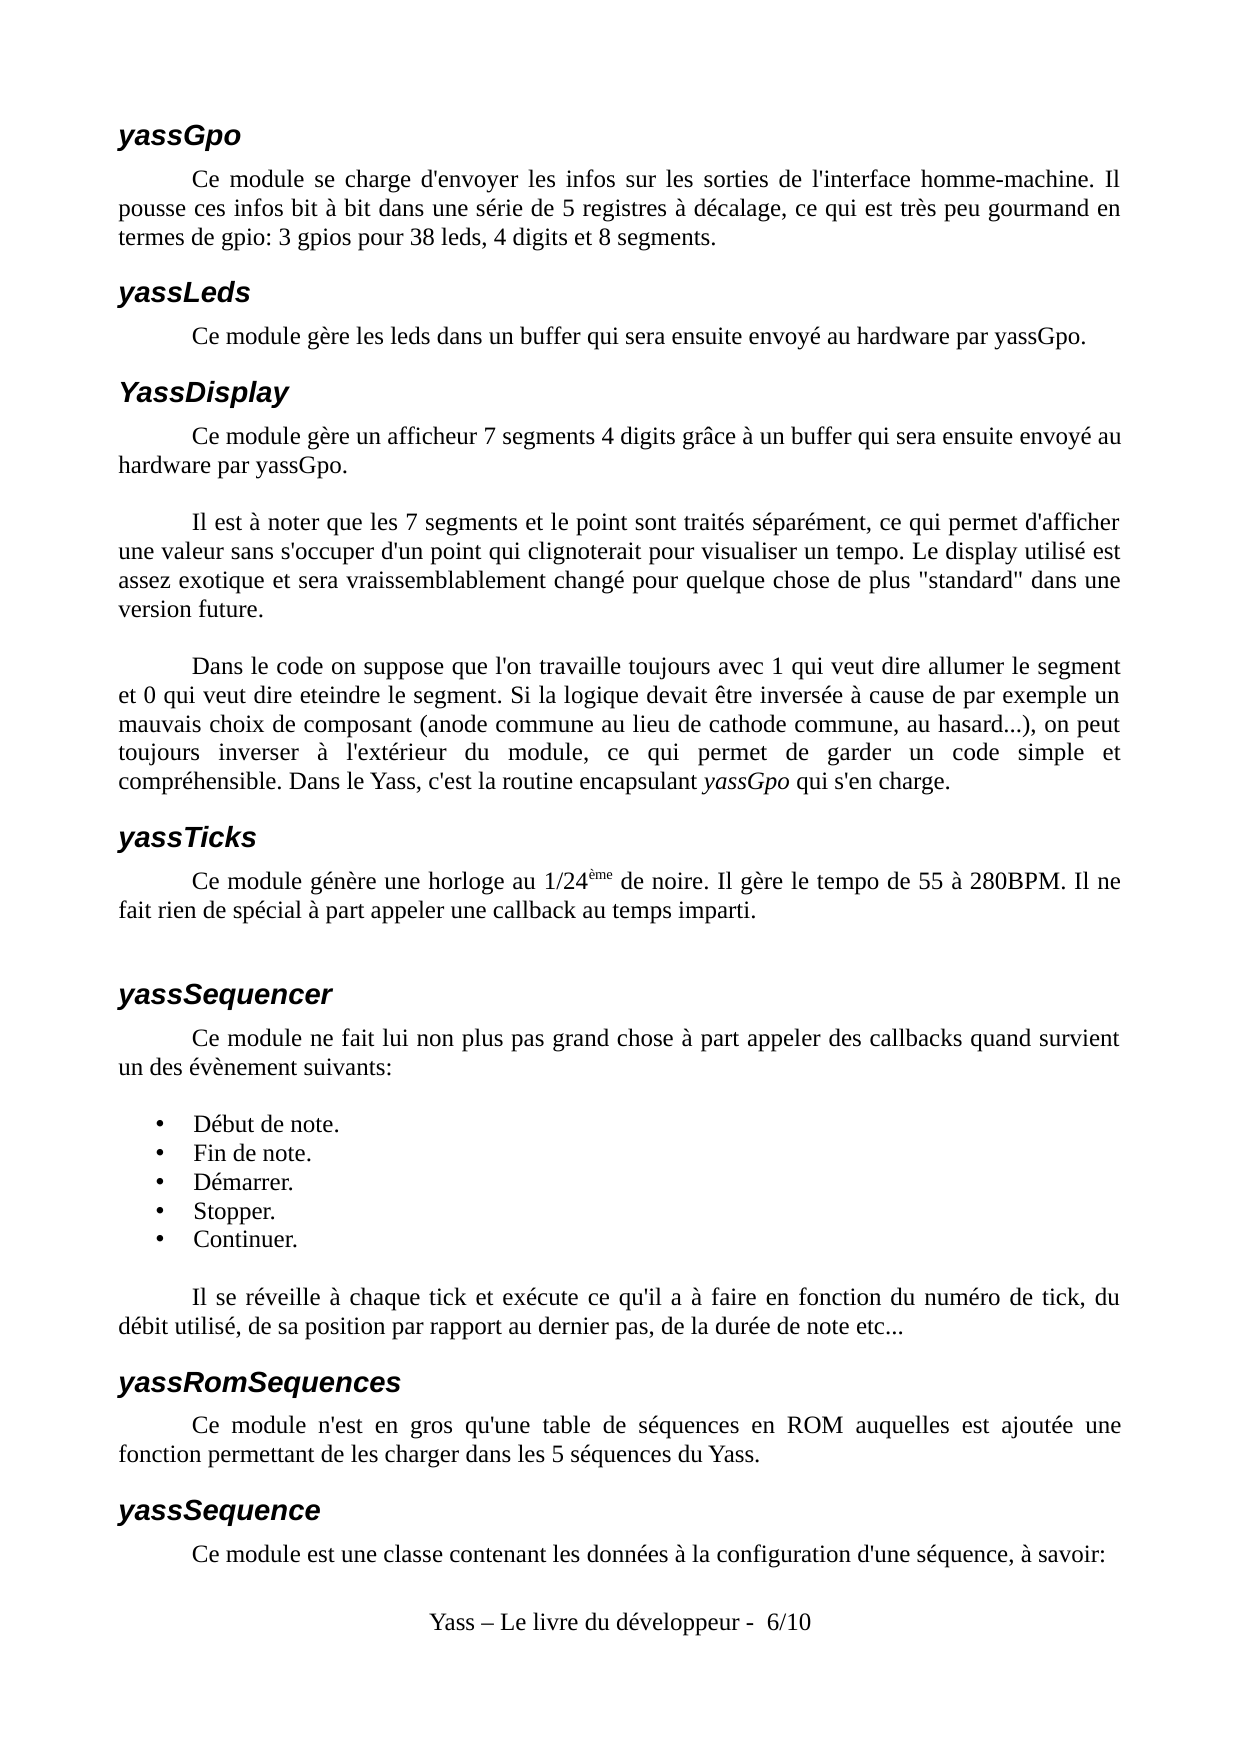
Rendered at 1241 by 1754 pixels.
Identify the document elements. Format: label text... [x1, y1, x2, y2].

text Ce module se charge d'envoyer les infos sur les sorties de l'interface homme-machine. Il pousse ces infos bit à bit dans une série de 5 registres à décalage, ce qui est très peu gourmand en termes de gpio: 3 gpios pour 38 leds, 4 digits et 8 segments. [118, 164, 1122, 250]
text Ce module n'est en gros qu'une table de séquences en ROM auquelles est ajoutée une fonction permettant de les charger dans les 5 séquences du Yass. [118, 1411, 1122, 1468]
subtitle yassSequence [118, 1493, 1122, 1527]
list Début de note. [156, 1109, 1122, 1138]
subtitle YassDisplay [118, 375, 1122, 409]
text Ce module ne fait lui non plus pas grand chose à part appeler des callbacks quand survient un des évènement suivants: [118, 1023, 1122, 1081]
text Ce module génère une horloge au 1/24ème de noire. Il gère le tempo de 55 à 280BPM. Il ne fait rien de spécial à part appeler une callback au temps imparti. [118, 866, 1122, 923]
text Ce module est une classe contenant les données à la configuration d'une séquence, à savoir: [118, 1539, 1122, 1568]
subtitle yassSequencer [118, 977, 1122, 1011]
text Ce module gère un afficheur 7 segments 4 digits grâce à un buffer qui sera ensuite envoyé au hardware par yassGpo. [118, 421, 1122, 479]
text Dans le code on suppose que l'on travaille toujours avec 1 qui veut dire allumer le segment et 0 qui veut dire eteindre le segment. Si la logique devait être inversée à cause de par exemple un mauvais choix de composant (anode commune au lieu de cathode commune, au hasard...), on peut toujours inverser à l'extérieur du module, ce qui permet de garder un code simple et compréhensible. Dans le Yass, c'est la routine encapsulant yassGpo qui s'en charge. [118, 651, 1122, 795]
list Démarrer. [156, 1167, 1122, 1196]
subtitle yassGpo [118, 118, 1122, 152]
subtitle yassLeds [118, 275, 1122, 309]
list Stopper. [156, 1196, 1122, 1224]
text Il se réveille à chaque tick et exécute ce qu'il a à faire en fonction du numéro de tick, du débit utilisé, de sa position par rapport au dernier pas, de la durée de note etc... [118, 1282, 1122, 1339]
list Continuer. [156, 1224, 1122, 1253]
text Ce module gère les leds dans un buffer qui sera ensuite envoyé au hardware par yassGpo. [118, 321, 1122, 350]
list Fin de note. [156, 1138, 1122, 1167]
text Il est à noter que les 7 segments et le point sont traités séparément, ce qui permet d'afficher une valeur sans s'occuper d'un point qui clignoterait pour visualiser un tempo. Le display utilisé est assez exotique et sera vraissemblablement changé pour quelque chose de plus "standard" dans une version future. [118, 507, 1122, 622]
subtitle yassRomSequences [118, 1364, 1122, 1398]
subtitle yassTicks [118, 820, 1122, 853]
